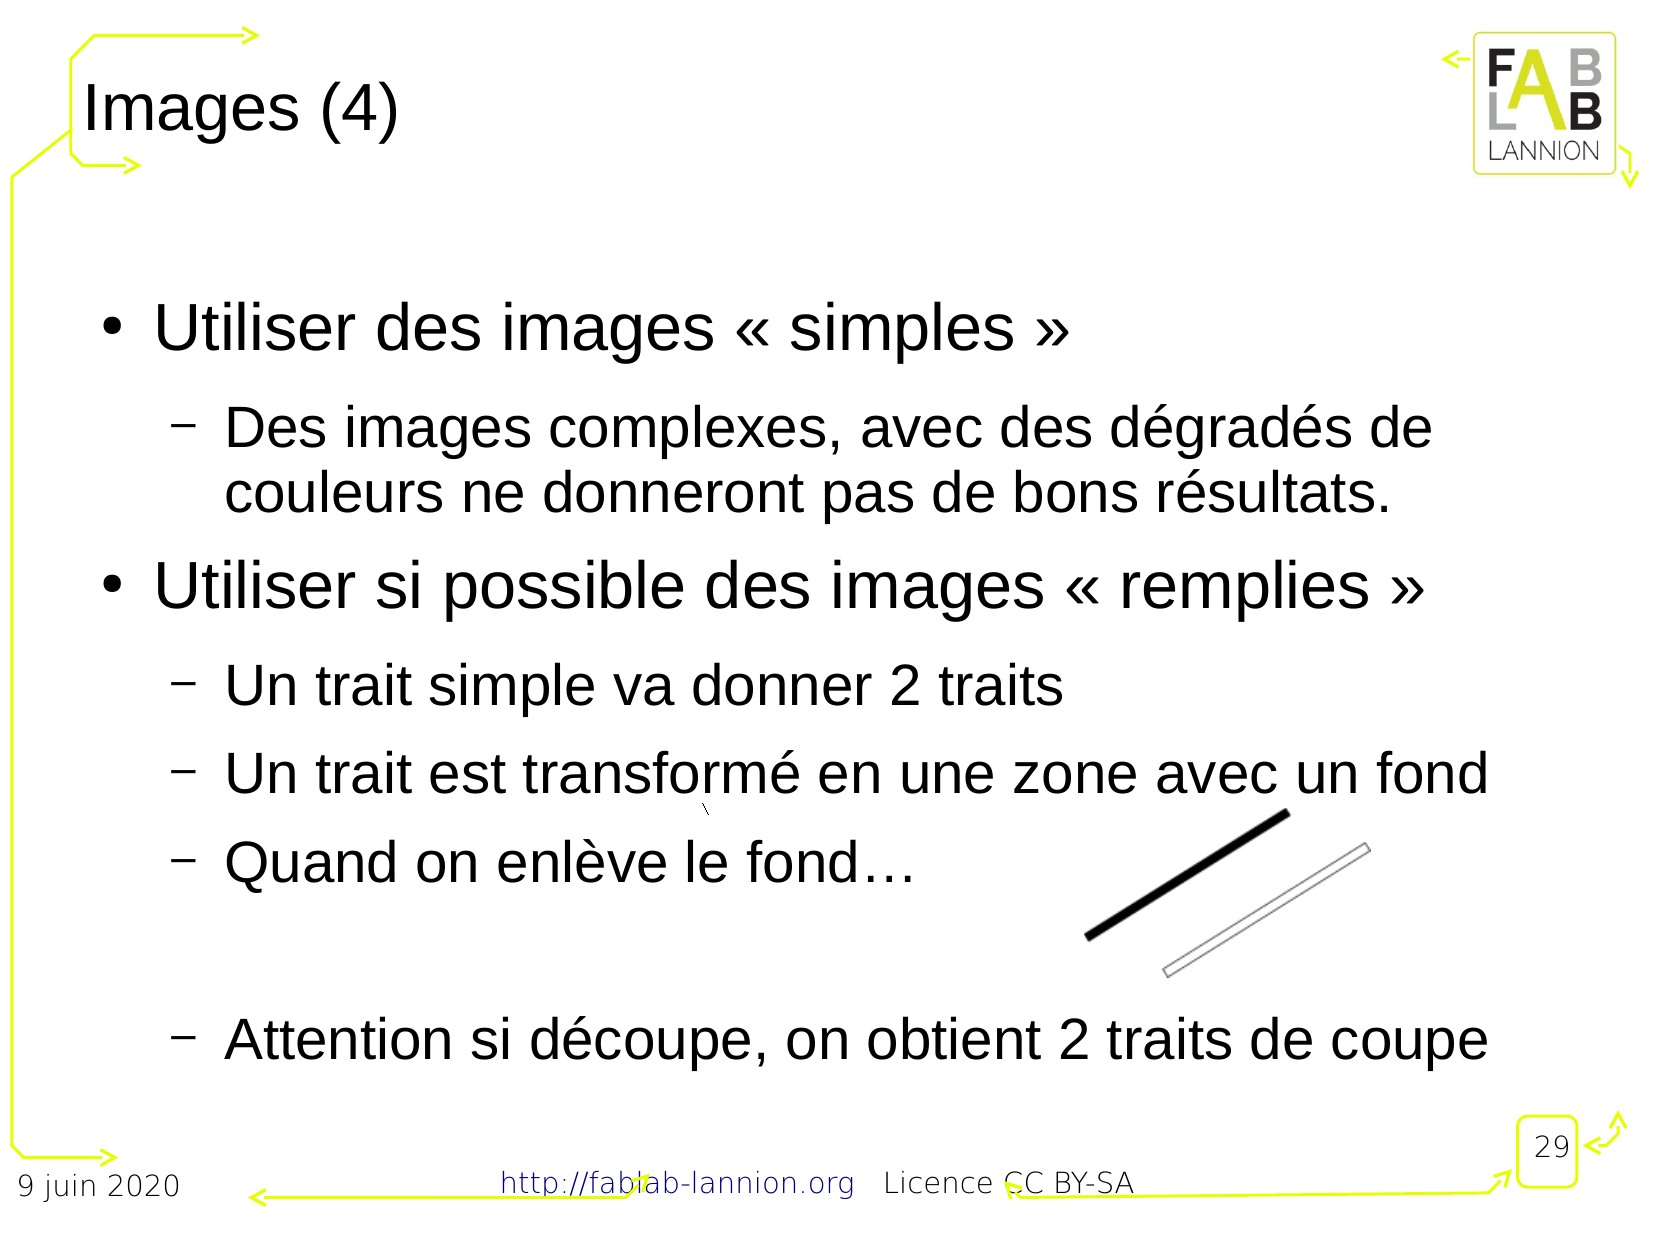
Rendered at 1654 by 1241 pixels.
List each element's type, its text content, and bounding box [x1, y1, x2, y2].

picture [1084, 808, 1371, 978]
list Utiliser des images « simples » Des images complexes, avec des dégradés de couleurs ne donneront pas de bons résultats. Utiliser si possible des images « remplies » Un trait simple va donner 2 traits Un trait est transformé en une zone avec un fond Quand on enlève le fond… Attention si découpe, on obtient 2 traits de coupe [82, 290, 1571, 1123]
title Images (4) [82, 49, 1441, 166]
picture [1470, 29, 1619, 178]
